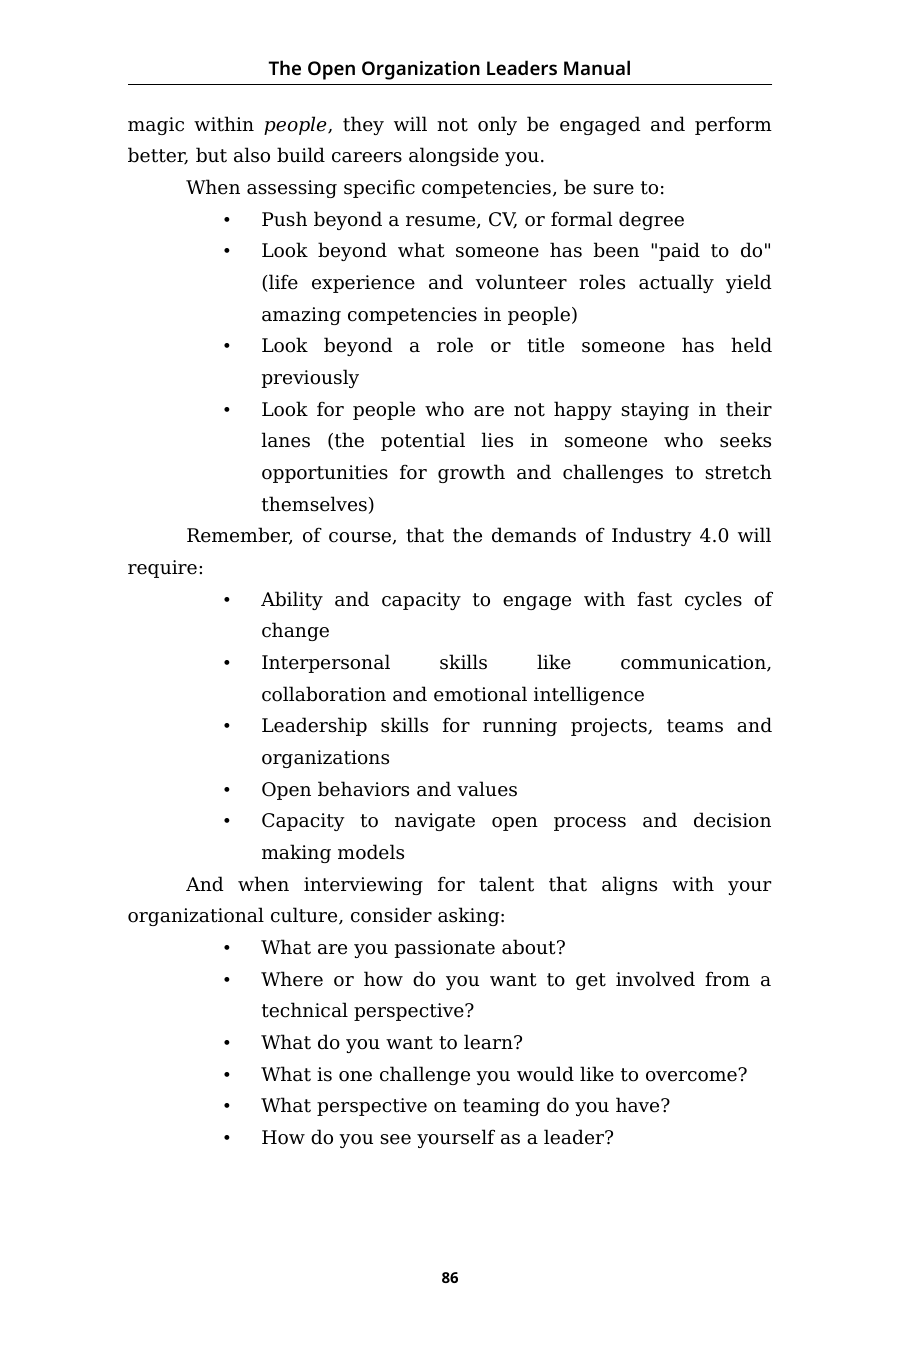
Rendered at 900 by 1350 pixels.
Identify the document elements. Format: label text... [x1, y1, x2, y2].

list Look beyond what someone has been "paid to do" (life experience and volunteer roles actually yield amazing competencies in people) [223, 241, 772, 326]
list Open behaviors and values [223, 779, 772, 801]
list Push beyond a resume, CV, or formal degree [223, 209, 772, 231]
list What are you passionate about? [223, 937, 772, 959]
list Interpersonal skills like communication, collaboration and emotional intelligence [223, 652, 772, 706]
text When assessing specific competencies, be sure to: [127, 177, 772, 199]
list What is one challenge you would like to overcome? [223, 1064, 772, 1086]
list Look beyond a role or title someone has held previously [223, 336, 772, 389]
text magic within people, they will not only be engaged and perform better, but also build careers alongside you. [127, 114, 772, 167]
list Ability and capacity to engage with fast cycles of change [223, 589, 772, 642]
list Where or how do you want to get involved from a technical perspective? [223, 969, 772, 1022]
list How do you see yourself as a leader? [223, 1127, 772, 1149]
list Look for people who are not happy staying in their lanes (the potential lies in someone who seeks opportunities for growth and challenges to stretch themselves) [223, 399, 772, 516]
list What perspective on teaming do you have? [223, 1096, 772, 1117]
text And when interviewing for talent that aligns with your organizational culture, consider asking: [127, 874, 772, 927]
list Leadership skills for running projects, teams and organizations [223, 716, 772, 769]
text Remember, of course, that the demands of Industry 4.0 will require: [127, 526, 772, 579]
list What do you want to learn? [223, 1032, 772, 1054]
list Capacity to navigate open process and decision making models [223, 811, 772, 864]
